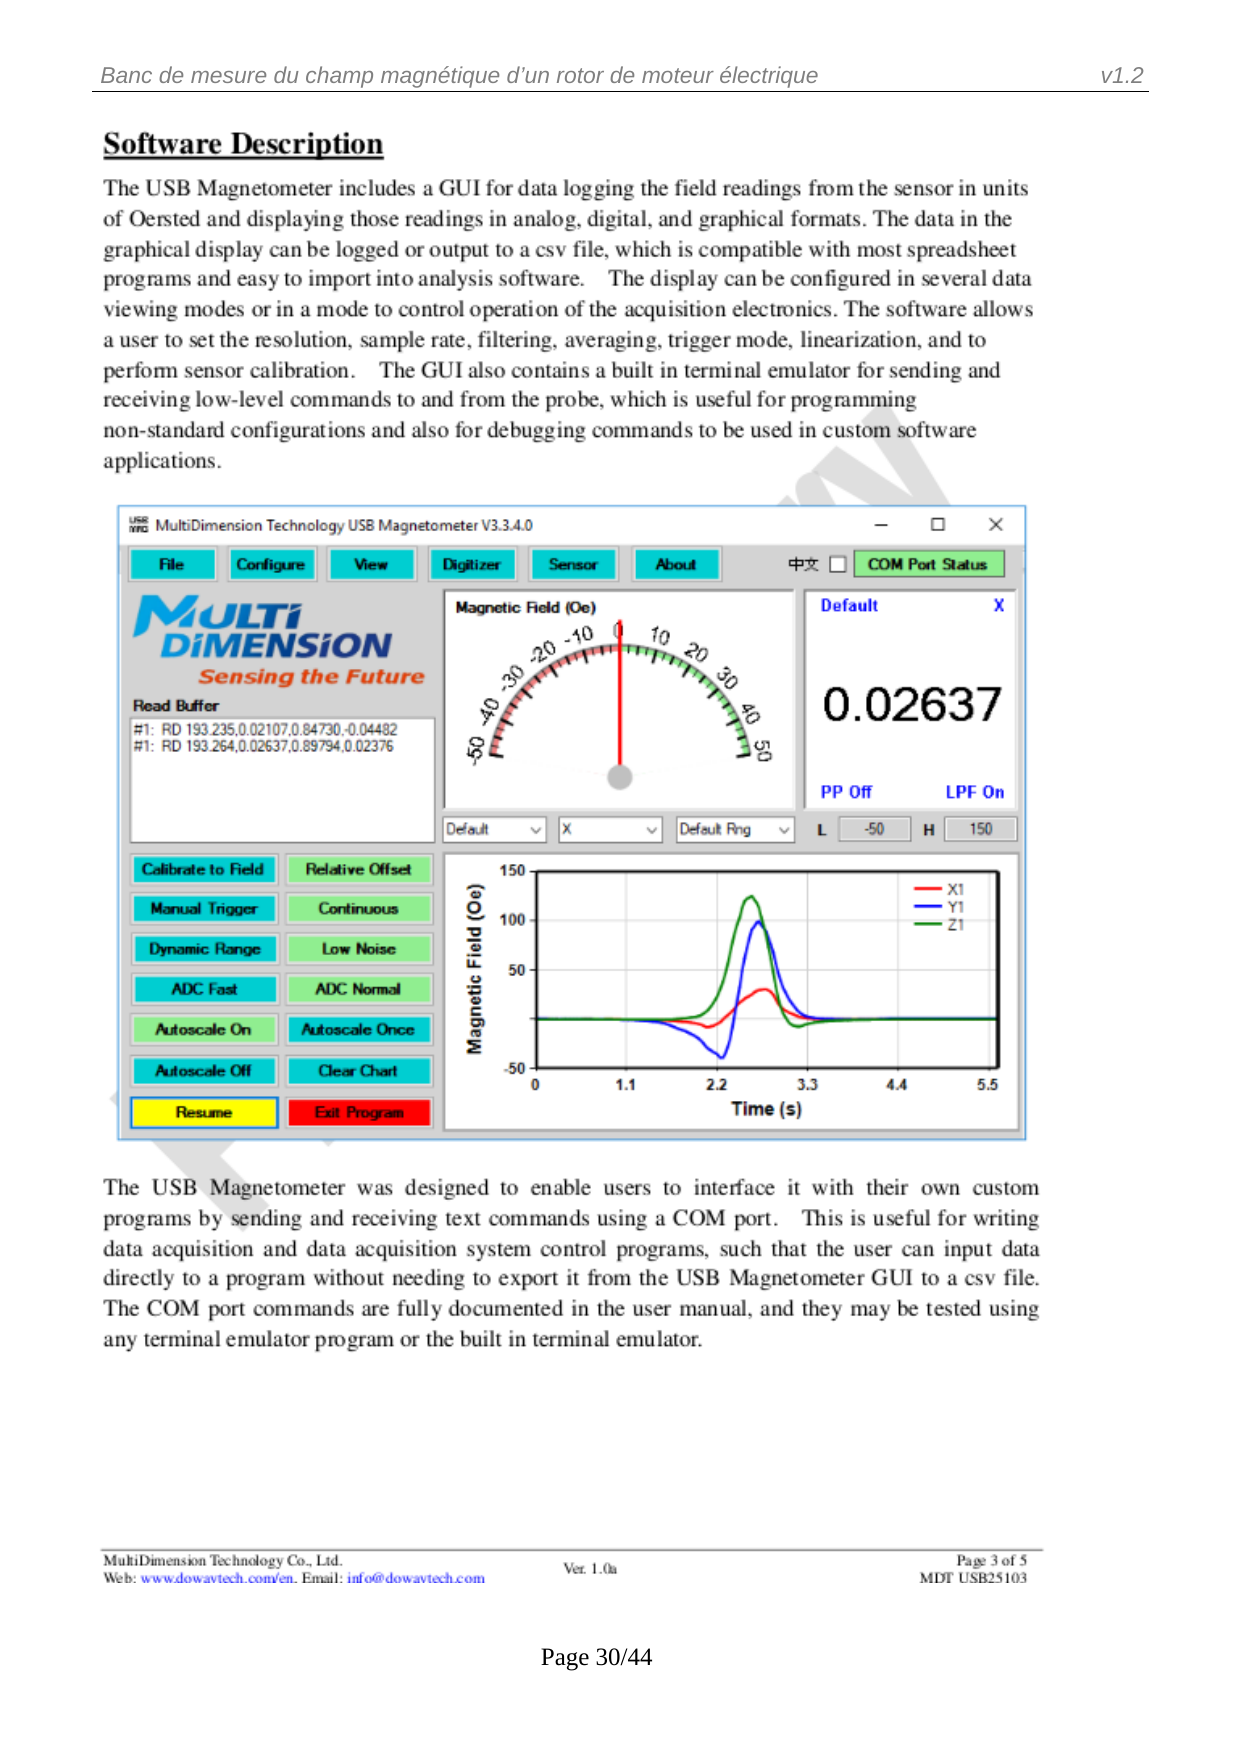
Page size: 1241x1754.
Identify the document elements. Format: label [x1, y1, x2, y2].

picture [94, 120, 1049, 1583]
